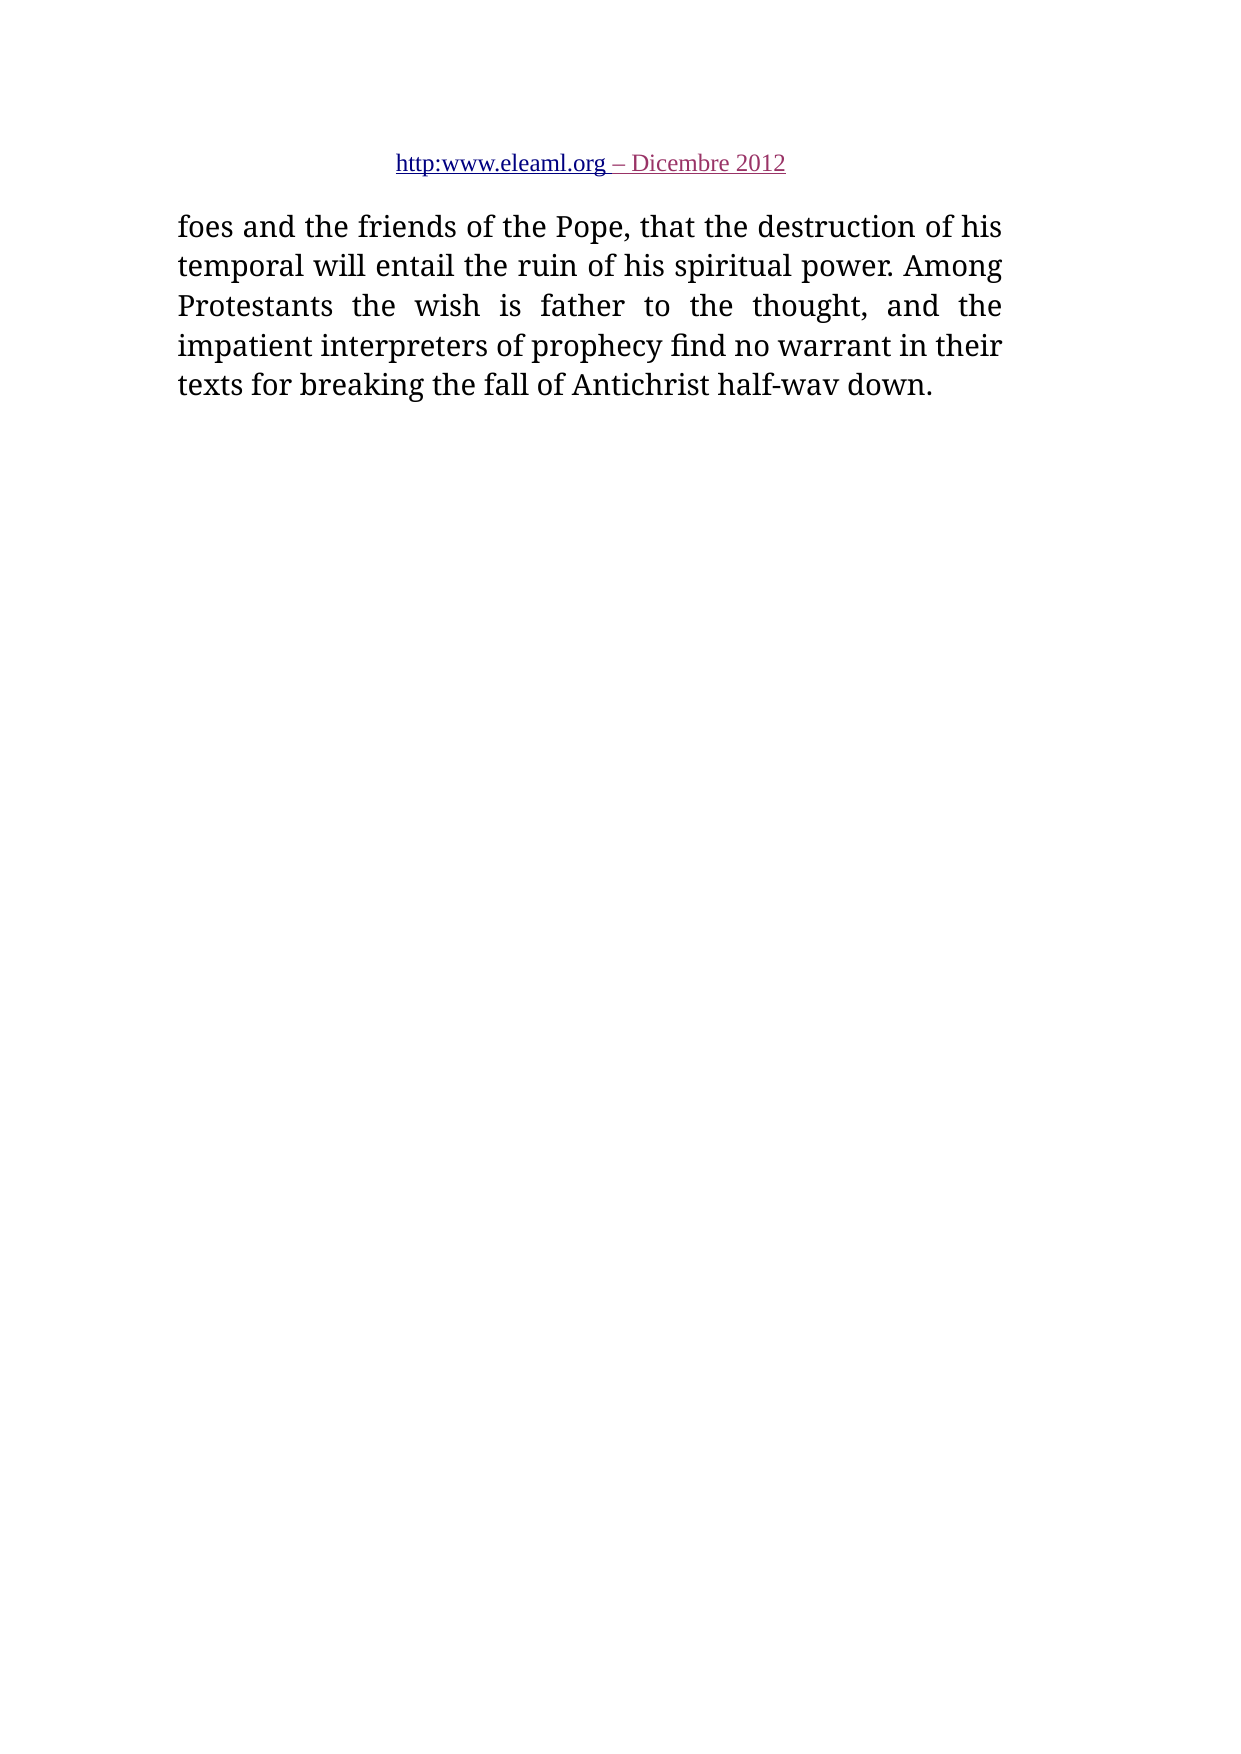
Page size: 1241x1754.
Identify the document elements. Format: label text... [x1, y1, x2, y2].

text foes and the friends of the Pope, that the destruction of his temporal will entail the ruin of his spiritual power. Among Protestants the wish is father to the thought, and the impatient interpreters of prophecy find no warrant in their texts for breaking the fall of Antichrist half-wav down. [177, 206, 1004, 404]
